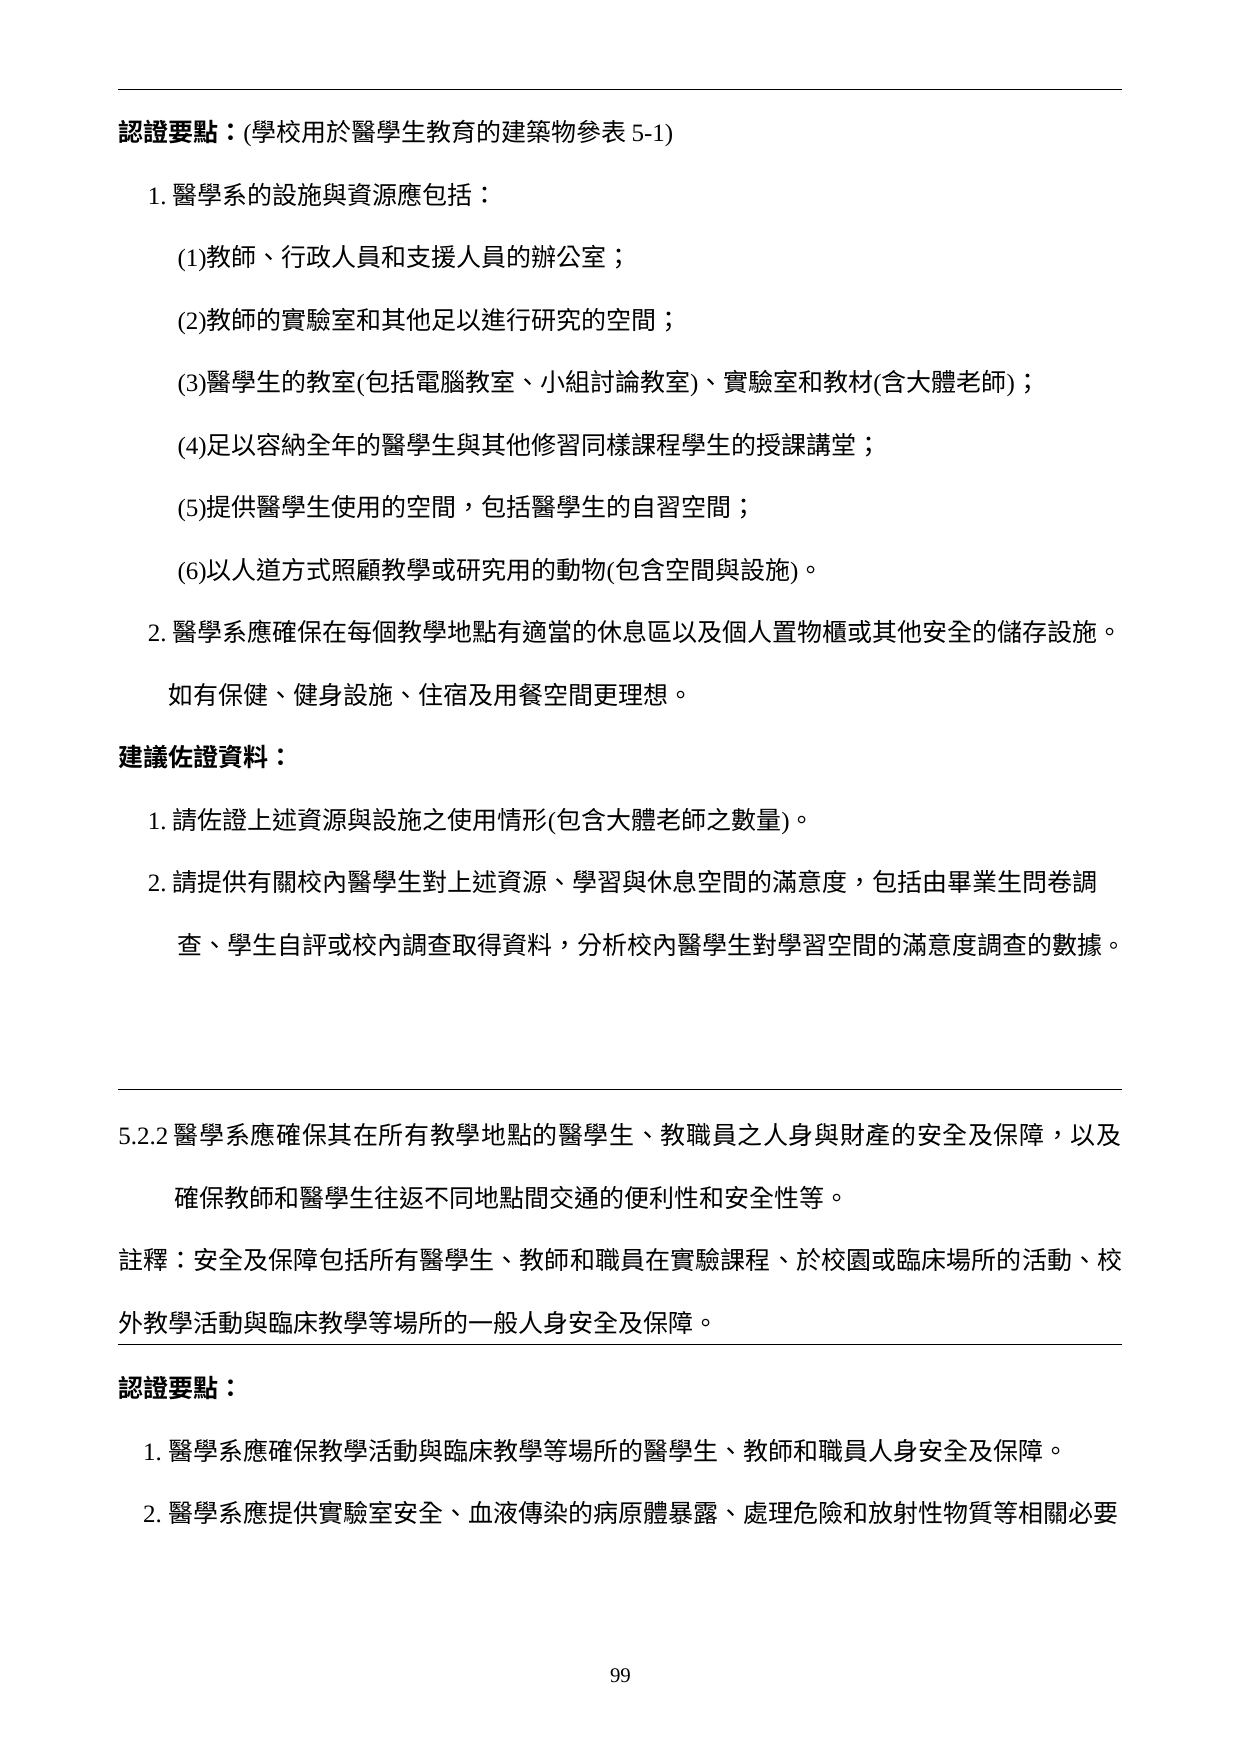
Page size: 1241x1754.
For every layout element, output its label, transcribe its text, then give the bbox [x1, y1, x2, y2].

list 醫學系的設施與資源應包括： [148, 152, 1122, 214]
text 建議佐證資料： [118, 714, 1122, 777]
text (5)提供醫學生使用的空間，包括醫學生的自習空間； [177, 464, 1122, 527]
text (1)教師、行政人員和支援人員的辦公室； [177, 214, 1122, 277]
text 註釋：安全及保障包括所有醫學生、教師和職員在實驗課程、於校園或臨床場所的活動、校外教學活動與臨床教學等場所的一般人身安全及保障。 [118, 1214, 1122, 1344]
list 醫學系應確保教學活動與臨床教學等場所的醫學生、教師和職員人身安全及保障。 [143, 1408, 1122, 1470]
list 醫學系應確保在每個教學地點有適當的休息區以及個人置物櫃或其他安全的儲存設施。如有保健、健身設施、住宿及用餐空間更理想。 [148, 589, 1122, 714]
text (3)醫學生的教室(包括電腦教室、小組討論教室)、實驗室和教材(含大體老師)； [177, 339, 1122, 402]
list 請提供有關校內醫學生對上述資源、學習與休息空間的滿意度，包括由畢業生問卷調查、學生自評或校內調查取得資料，分析校內醫學生對學習空間的滿意度調查的數據。 [148, 839, 1122, 964]
list 醫學系應提供實驗室安全、血液傳染的病原體暴露、處理危險和放射性物質等相關必要 [143, 1470, 1122, 1533]
text 認證要點：(學校用於醫學生教育的建築物參表5-1) [118, 90, 1122, 152]
text (4)足以容納全年的醫學生與其他修習同樣課程學生的授課講堂； [177, 402, 1122, 464]
list 請佐證上述資源與設施之使用情形(包含大體老師之數量)。 [148, 777, 1122, 839]
text (2)教師的實驗室和其他足以進行研究的空間； [177, 277, 1122, 339]
text (6)以人道方式照顧教學或研究用的動物(包含空間與設施)。 [177, 527, 1122, 589]
text 認證要點： [118, 1345, 1122, 1408]
text 5.2.2醫學系應確保其在所有教學地點的醫學生、教職員之人身與財產的安全及保障，以及確保教師和醫學生往返不同地點間交通的便利性和安全性等。 [118, 1090, 1122, 1214]
